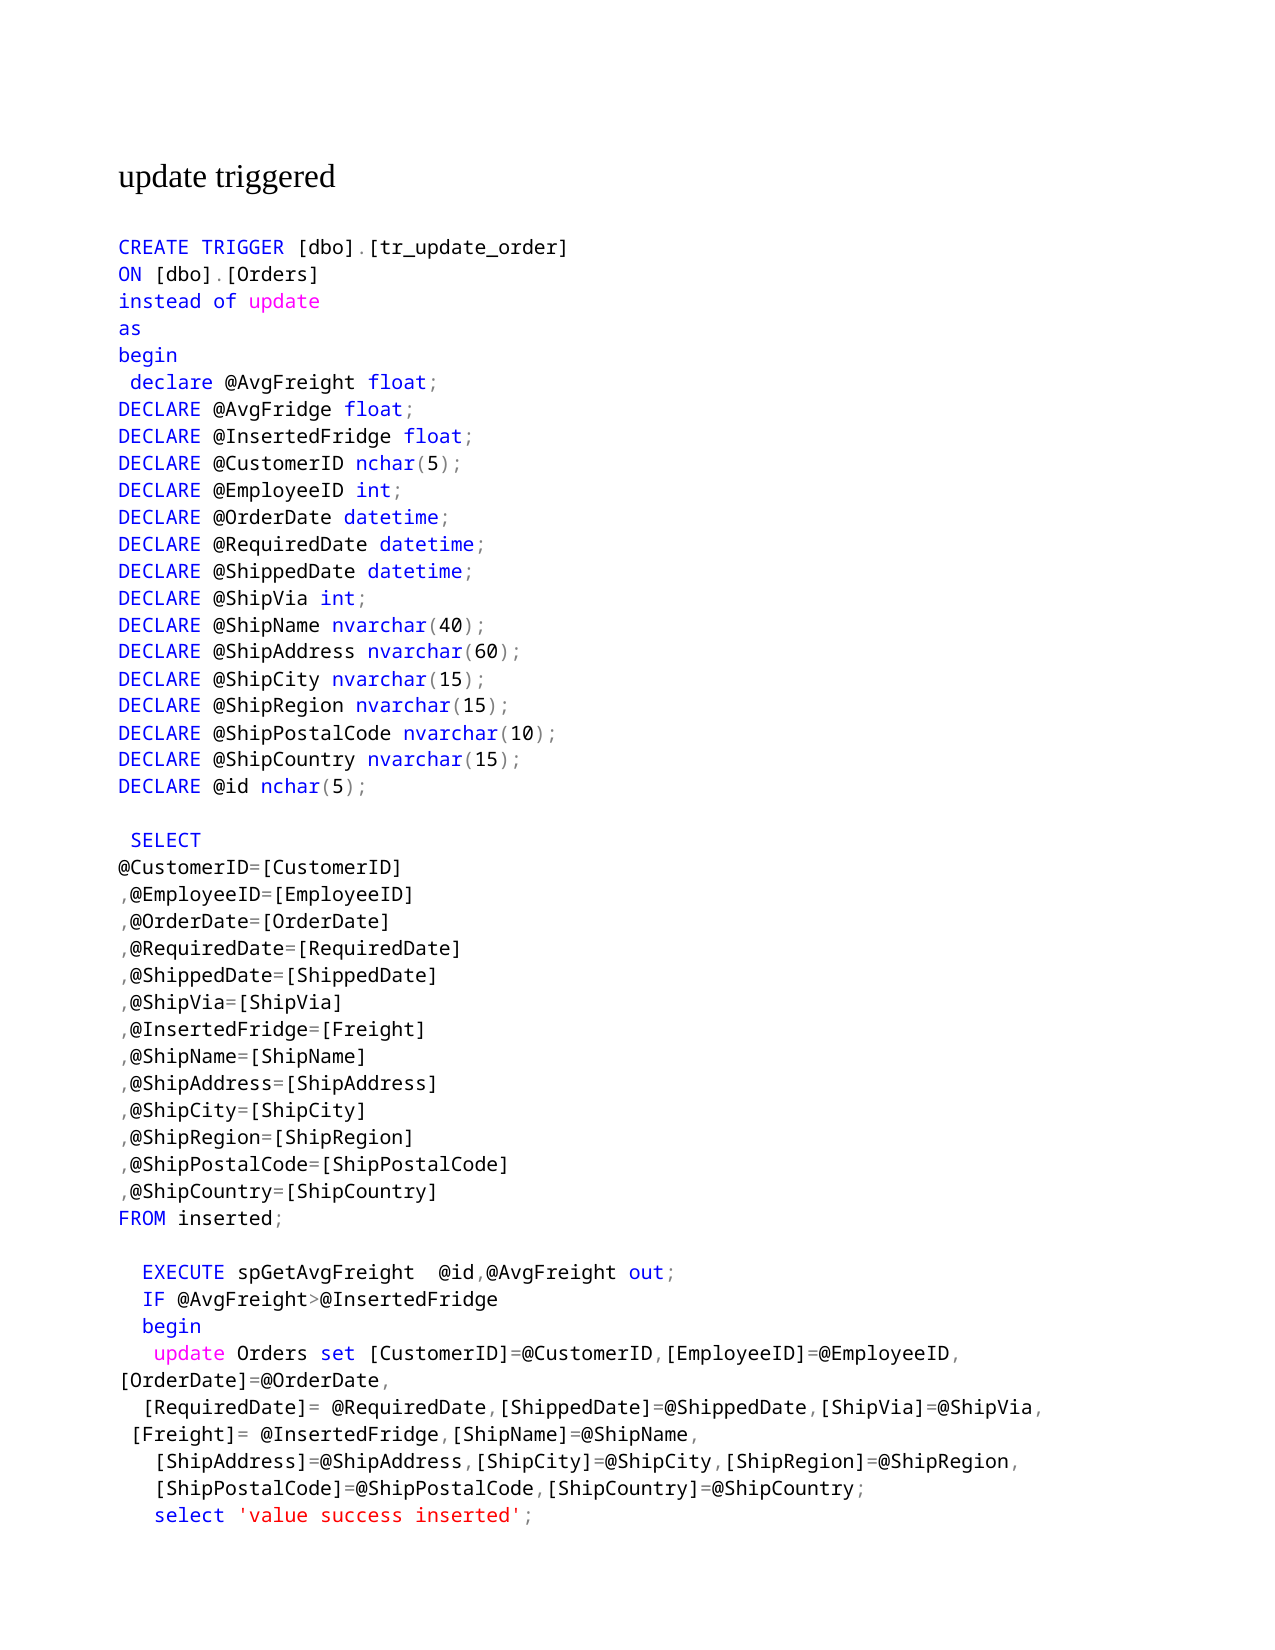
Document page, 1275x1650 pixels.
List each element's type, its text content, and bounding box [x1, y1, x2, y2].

text instead of update [118, 287, 1157, 314]
text update Orders set [CustomerID]=@CustomerID,[EmployeeID]=@EmployeeID,[OrderDate]=@OrderDate, [118, 1339, 1157, 1393]
text EXECUTE spGetAvgFreight @id,@AvgFreight out; [118, 1258, 1157, 1285]
text as [118, 314, 1157, 341]
text ,@ShipName=[ShipName] [118, 1042, 1157, 1069]
text ,@EmployeeID=[EmployeeID] [118, 881, 1157, 908]
text DECLARE @ShipCountry nvarchar(15); [118, 746, 1157, 773]
text DECLARE @InsertedFridge float; [118, 422, 1157, 449]
text [ShipPostalCode]=@ShipPostalCode,[ShipCountry]=@ShipCountry; [118, 1474, 1157, 1501]
text DECLARE @ShipPostalCode nvarchar(10); [118, 719, 1157, 746]
text DECLARE @EmployeeID int; [118, 476, 1157, 503]
text ,@InsertedFridge=[Freight] [118, 1016, 1157, 1042]
text DECLARE @OrderDate datetime; [118, 503, 1157, 530]
text ,@OrderDate=[OrderDate] [118, 908, 1157, 934]
text DECLARE @ShipCity nvarchar(15); [118, 665, 1157, 692]
text DECLARE @ShippedDate datetime; [118, 557, 1157, 584]
text ,@ShipAddress=[ShipAddress] [118, 1069, 1157, 1096]
text CREATE TRIGGER [dbo].[tr_update_order] [118, 233, 1157, 260]
text DECLARE @ShipAddress nvarchar(60); [118, 638, 1157, 665]
text update triggered [118, 156, 1157, 195]
text ,@ShipCity=[ShipCity] [118, 1096, 1157, 1123]
text IF @AvgFreight>@InsertedFridge [118, 1285, 1157, 1312]
text [ShipAddress]=@ShipAddress,[ShipCity]=@ShipCity,[ShipRegion]=@ShipRegion, [118, 1447, 1157, 1474]
text DECLARE @ShipRegion nvarchar(15); [118, 692, 1157, 719]
text declare @AvgFreight float; [118, 368, 1157, 395]
text [Freight]= @InsertedFridge,[ShipName]=@ShipName, [118, 1420, 1157, 1447]
text DECLARE @ShipName nvarchar(40); [118, 611, 1157, 638]
text begin [118, 341, 1157, 368]
text ON [dbo].[Orders] [118, 260, 1157, 287]
text DECLARE @CustomerID nchar(5); [118, 449, 1157, 476]
text select 'value success inserted'; [118, 1501, 1157, 1528]
text DECLARE @ShipVia int; [118, 584, 1157, 611]
text begin [118, 1312, 1157, 1339]
text SELECT [118, 827, 1157, 854]
text FROM inserted; [118, 1204, 1157, 1231]
text [RequiredDate]= @RequiredDate,[ShippedDate]=@ShippedDate,[ShipVia]=@ShipVia, [118, 1393, 1157, 1420]
text ,@ShipPostalCode=[ShipPostalCode] [118, 1150, 1157, 1177]
text DECLARE @id nchar(5); [118, 773, 1157, 800]
text ,@ShipCountry=[ShipCountry] [118, 1177, 1157, 1204]
text ,@RequiredDate=[RequiredDate] [118, 934, 1157, 962]
text ,@ShipVia=[ShipVia] [118, 988, 1157, 1016]
text DECLARE @AvgFridge float; [118, 395, 1157, 422]
text ,@ShipRegion=[ShipRegion] [118, 1123, 1157, 1150]
text ,@ShippedDate=[ShippedDate] [118, 962, 1157, 988]
text @CustomerID=[CustomerID] [118, 854, 1157, 881]
text DECLARE @RequiredDate datetime; [118, 530, 1157, 557]
